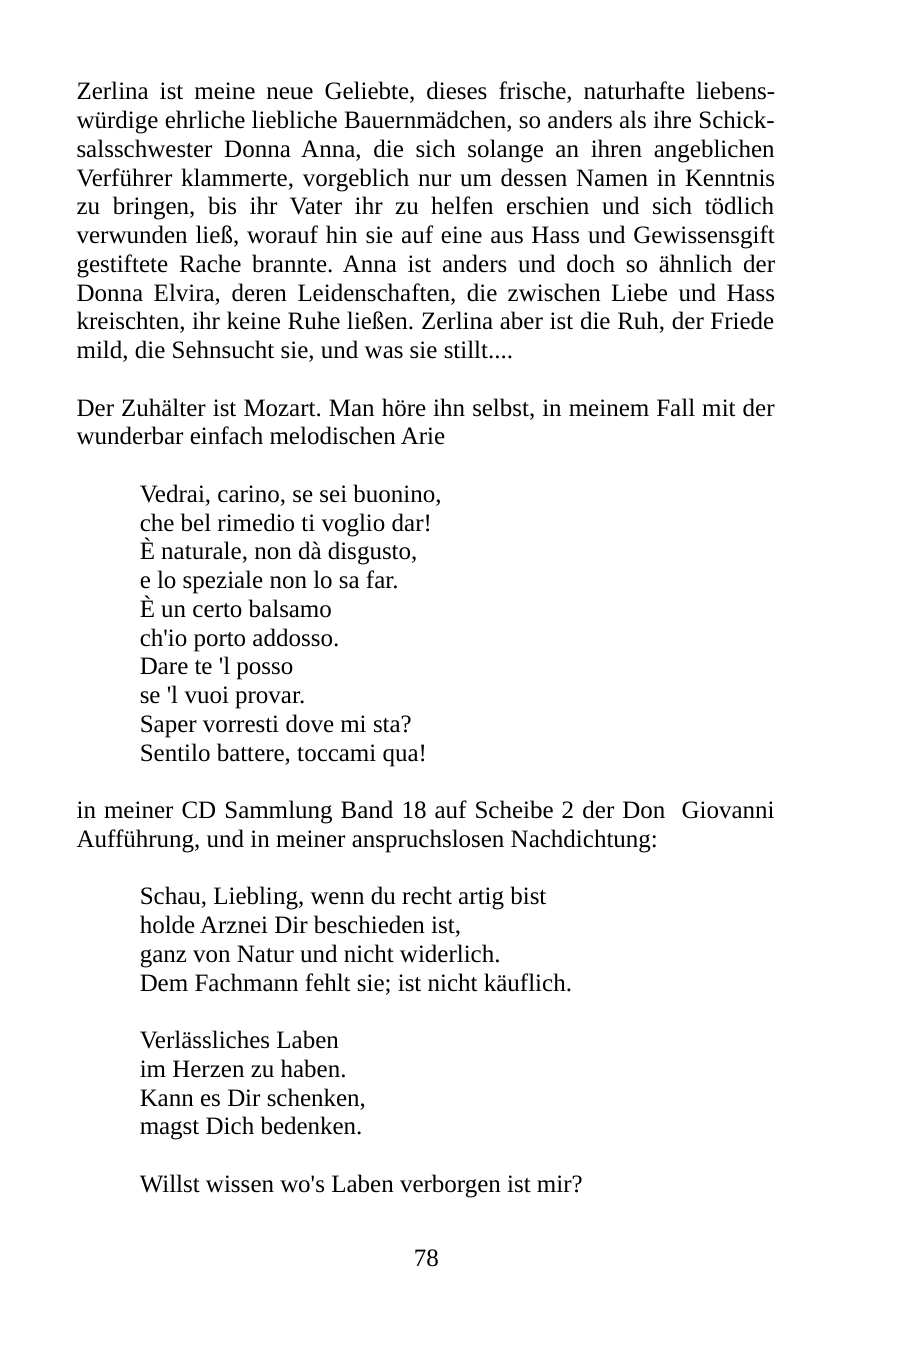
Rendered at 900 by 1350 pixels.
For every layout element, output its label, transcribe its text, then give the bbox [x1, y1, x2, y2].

text e lo speziale non lo sa far. [139, 565, 776, 594]
text ch'io porto addosso. [139, 623, 776, 651]
text Verlässliches Laben [139, 1025, 776, 1054]
text È un certo balsamo [139, 594, 776, 623]
text Dare te 'l posso [139, 651, 776, 680]
text holde Arznei Dir beschieden ist, [139, 910, 776, 939]
text Saper vorresti dove mi sta? [139, 709, 776, 738]
text Willst wissen wo's Laben verborgen ist mir? [139, 1169, 776, 1198]
text che bel rimedio ti voglio dar! [139, 508, 776, 536]
text Dem Fachmann fehlt sie; ist nicht käuflich. [139, 968, 776, 996]
text ganz von Natur und nicht widerlich. [139, 939, 776, 968]
text im Herzen zu haben. [139, 1054, 776, 1083]
text Der Zuhälter ist Mozart. Man höre ihn selbst, in meinem Fall mit der wunderbar einfach melodischen Arie [76, 393, 776, 450]
text Schau, Liebling, wenn du recht artig bist [139, 881, 776, 910]
text magst Dich bedenken. [139, 1111, 776, 1140]
text se 'l vuoi provar. [139, 680, 776, 709]
text Vedrai, carino, se sei buonino, [139, 479, 776, 508]
text Sentilo battere, toccami qua! [139, 738, 776, 766]
text È naturale, non dà disgusto, [139, 536, 776, 565]
text Zerlina ist meine neue Geliebte, dieses frische, naturhafte liebens-würdige ehrliche liebliche Bauernmädchen, so anders als ihre Schick-salsschwester Donna Anna, die sich solange an ihren angeblichen Verführer klammerte, vorgeblich nur um dessen Namen in Kenntnis zu bringen, bis ihr Vater ihr zu helfen erschien und sich tödlich verwunden ließ, worauf hin sie auf eine aus Hass und Gewissensgift gestiftete Rache brannte. Anna ist anders und doch so ähnlich der Donna Elvira, deren Leidenschaften, die zwischen Liebe und Hass kreischten, ihr keine Ruhe ließen. Zerlina aber ist die Ruh, der Friede mild, die Sehnsucht sie, und was sie stillt.... [76, 76, 776, 364]
text in meiner CD Sammlung Band 18 auf Scheibe 2 der Don Giovanni Aufführung, und in meiner anspruchslosen Nachdichtung: [76, 795, 776, 853]
text Kann es Dir schenken, [139, 1083, 776, 1111]
